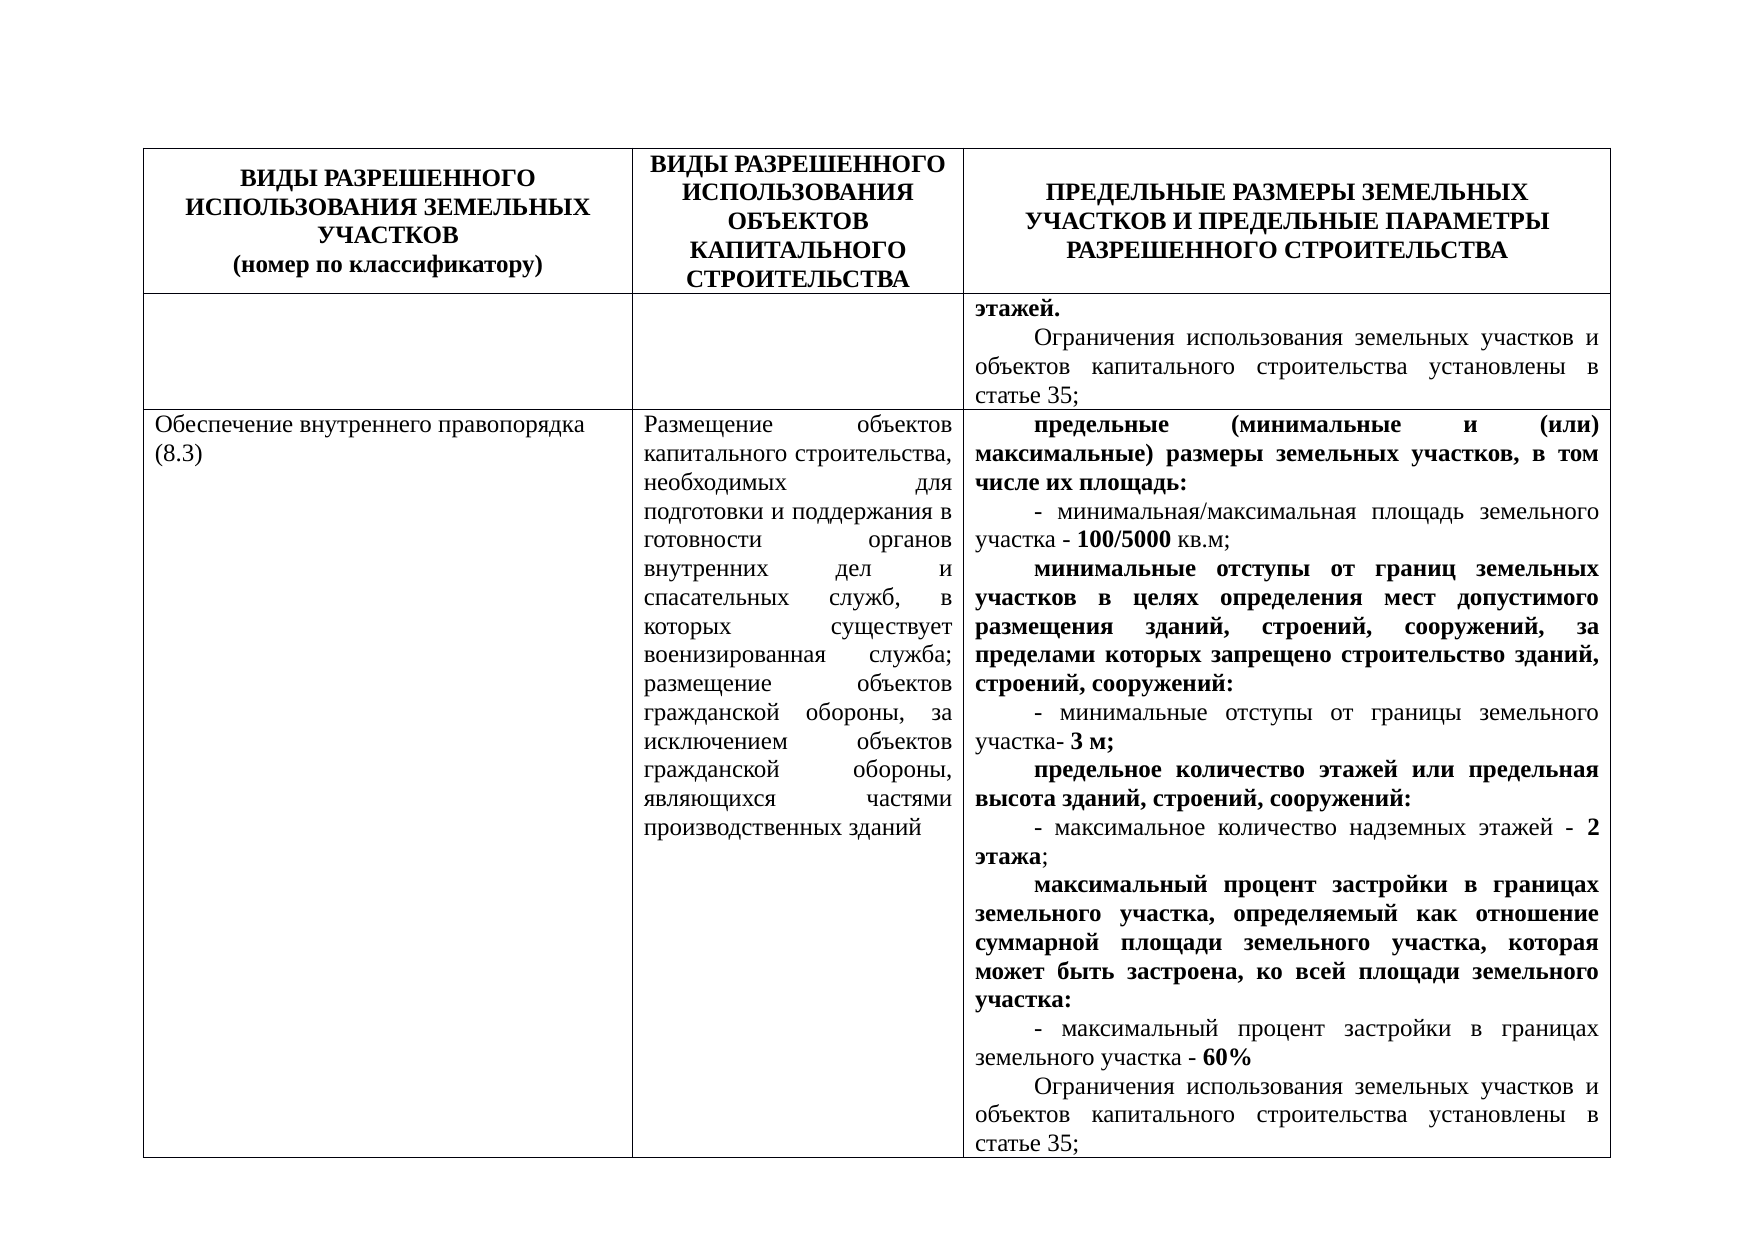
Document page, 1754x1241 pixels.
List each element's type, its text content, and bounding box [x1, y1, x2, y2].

table_header ПРЕДЕЛЬНЫЕ РАЗМЕРЫ ЗЕМЕЛЬНЫХ УЧАСТКОВ И ПРЕДЕЛЬНЫЕ ПАРАМЕТРЫ РАЗРЕШЕННОГО СТРОИТЕЛЬСТВА [964, 149, 1610, 292]
table_cell [144, 294, 632, 408]
table_cell этажей. Ограничения использования земельных участков и объектов капитального строительства установлены в статье 35; [964, 294, 1610, 408]
table_cell предельные (минимальные и (или) максимальные) размеры земельных участков, в том числе их площадь: - минимальная/максимальная площадь земельного участка - 100/5000 кв.м; минимальные отступы от границ земельных участков в целях определения мест допустимого размещения зданий, строений, сооружений, за пределами которых запрещено строительство зданий, строений, сооружений: - минимальные отступы от границы земельного участка- 3 м; предельное количество этажей или предельная высота зданий, строений, сооружений: - максимальное количество надземных этажей - 2 этажа; максимальный процент застройки в границах земельного участка, определяемый как отношение суммарной площади земельного участка, которая может быть застроена, ко всей площади земельного участка: - максимальный процент застройки в границах земельного участка - 60% Ограничения использования земельных участков и объектов капитального строительства установлены в статье 35; [964, 410, 1610, 1157]
table_header ВИДЫ РАЗРЕШЕННОГО ИСПОЛЬЗОВАНИЯ ЗЕМЕЛЬНЫХ УЧАСТКОВ (номер по классификатору) [144, 149, 632, 292]
table_header ВИДЫ РАЗРЕШЕННОГО ИСПОЛЬЗОВАНИЯ ОБЪЕКТОВ КАПИТАЛЬНОГО СТРОИТЕЛЬСТВА [633, 149, 963, 292]
table_cell Обеспечение внутреннего правопорядка (8.3) [144, 410, 632, 1157]
table_cell [633, 294, 963, 408]
table_cell Размещение объектов капитального строительства, необходимых для подготовки и поддержания в готовности органов внутренних дел и спасательных служб, в которых существует военизированная служба; размещение объектов гражданской обороны, за исключением объектов гражданской обороны, являющихся частями производственных зданий [633, 410, 963, 1157]
